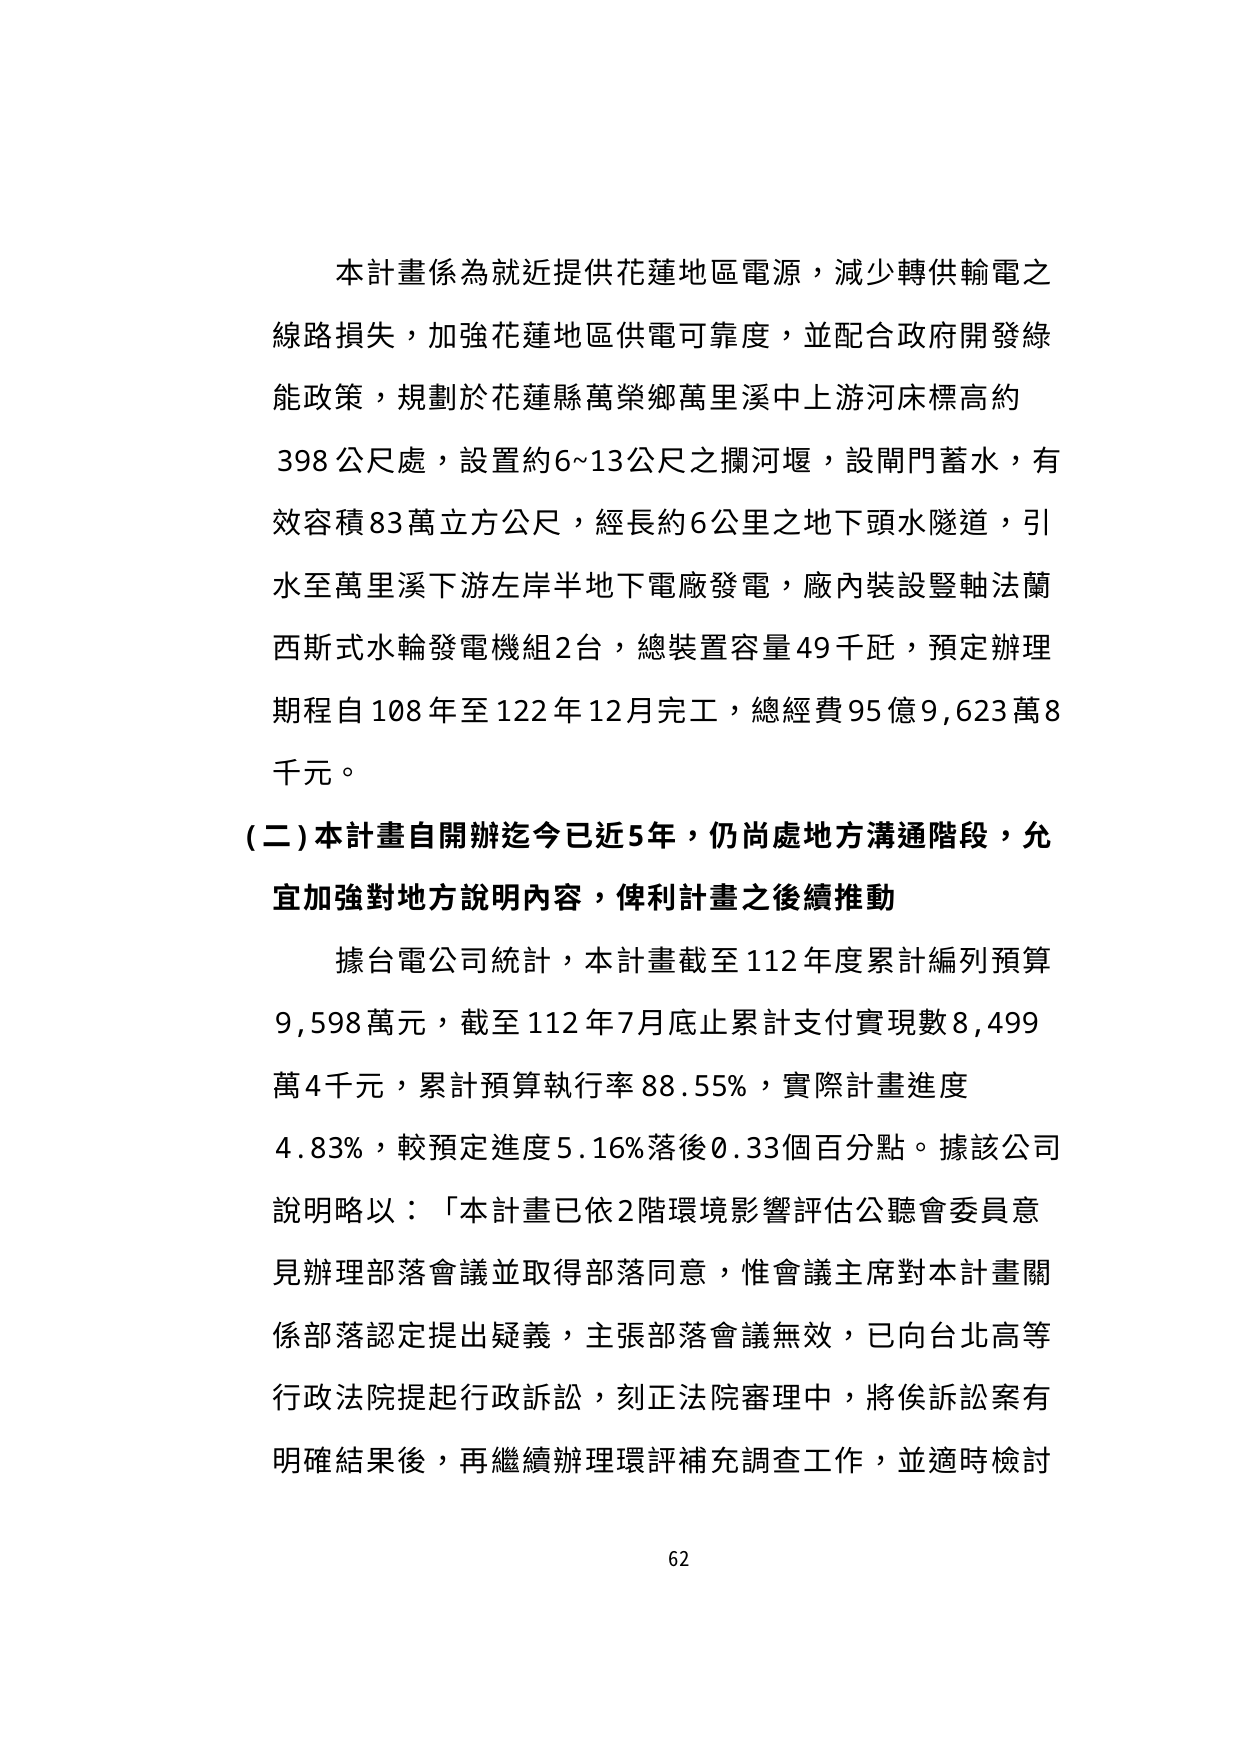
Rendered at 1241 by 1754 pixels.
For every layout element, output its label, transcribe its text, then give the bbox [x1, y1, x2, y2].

text 據台電公司統計，本計畫截至112年度累計編列預算9,598萬元，截至112年7月底止累計支付實現數8,499萬4千元，累計預算執行率88.55%，實際計畫進度4.83%，較預定進度5.16%落後0.33個百分點。據該公司說明略以：「本計畫已依2階環境影響評估公聽會委員意見辦理部落會議並取得部落同意，惟會議主席對本計畫關係部落認定提出疑義，主張部落會議無效，已向台北高等行政法院提起行政訴訟，刻正法院審理中，將俟訴訟案有明確結果後，再繼續辦理環評補充調查工作，並適時檢討 [266, 917, 1063, 1479]
text 本計畫係為就近提供花蓮地區電源，減少轉供輸電之線路損失，加強花蓮地區供電可靠度，並配合政府開發綠能政策，規劃於花蓮縣萬榮鄉萬里溪中上游河床標高約398公尺處，設置約6~13公尺之攔河堰，設閘門蓄水，有效容積83萬立方公尺，經長約6公里之地下頭水隧道，引水至萬里溪下游左岸半地下電廠發電，廠內裝設豎軸法蘭西斯式水輪發電機組2台，總裝置容量49千瓩，預定辦理期程自108年至122年12月完工，總經費95億9,623萬8千元。 [266, 229, 1063, 792]
text (二)本計畫自開辦迄今已近5年，仍尚處地方溝通階段，允宜加強對地方說明內容，俾利計畫之後續推動 [236, 792, 1063, 917]
